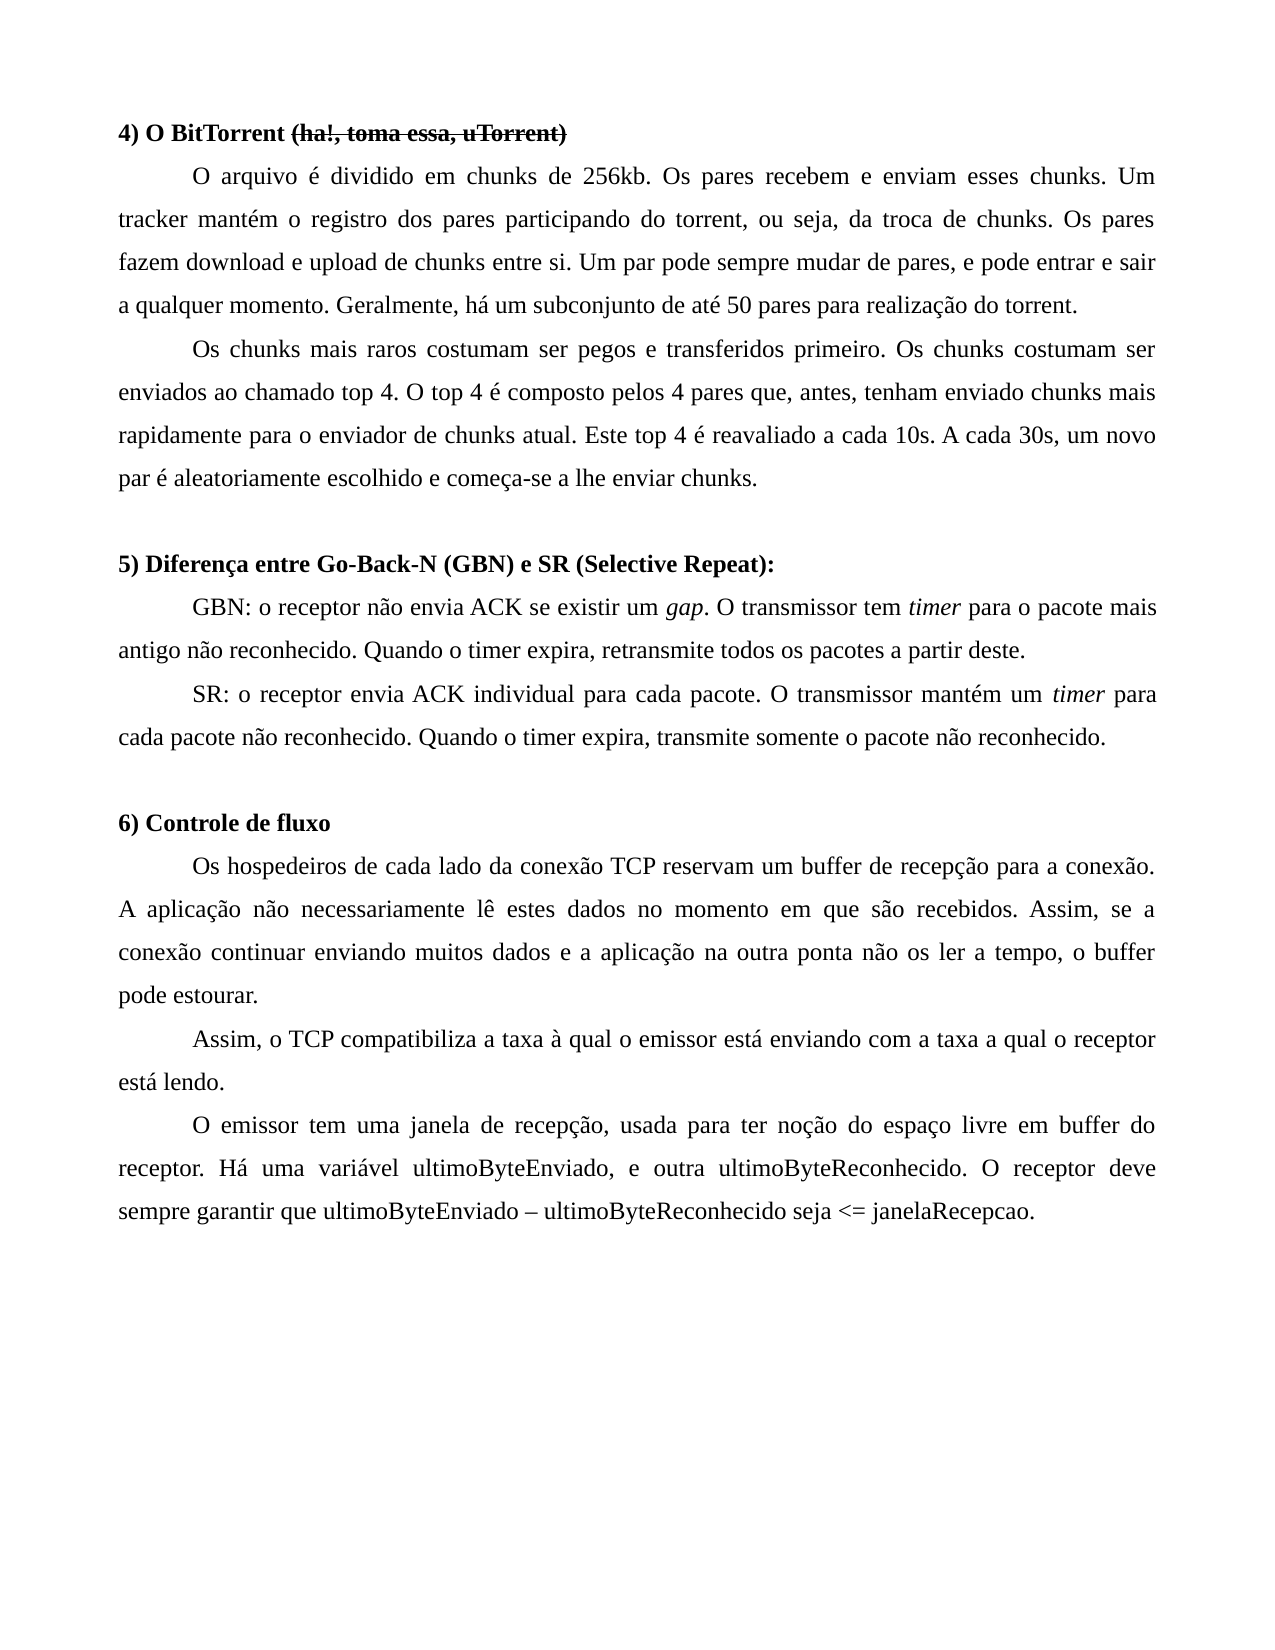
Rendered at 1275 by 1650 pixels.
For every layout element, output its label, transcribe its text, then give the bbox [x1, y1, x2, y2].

text 4) O BitTorrent (ha!, toma essa, uTorrent) [118, 118, 1157, 147]
text 5) Diferença entre Go-Back-N (GBN) e SR (Selective Repeat): [118, 549, 1157, 578]
text Assim, o TCP compatibiliza a taxa à qual o emissor está enviando com a taxa a qual o receptor está lendo. [118, 1024, 1157, 1096]
text 6) Controle de fluxo [118, 808, 1157, 837]
text O arquivo é dividido em chunks de 256kb. Os pares recebem e enviam esses chunks. Um tracker mantém o registro dos pares participando do torrent, ou seja, da troca de chunks. Os pares fazem download e upload de chunks entre si. Um par pode sempre mudar de pares, e pode entrar e sair a qualquer momento. Geralmente, há um subconjunto de até 50 pares para realização do torrent. [118, 161, 1157, 319]
text GBN: o receptor não envia ACK se existir um gap. O transmissor tem timer para o pacote mais antigo não reconhecido. Quando o timer expira, retransmite todos os pacotes a partir deste. [118, 592, 1157, 664]
text Os chunks mais raros costumam ser pegos e transferidos primeiro. Os chunks costumam ser enviados ao chamado top 4. O top 4 é composto pelos 4 pares que, antes, tenham enviado chunks mais rapidamente para o enviador de chunks atual. Este top 4 é reavaliado a cada 10s. A cada 30s, um novo par é aleatoriamente escolhido e começa-se a lhe enviar chunks. [118, 334, 1157, 492]
text Os hospedeiros de cada lado da conexão TCP reservam um buffer de recepção para a conexão. A aplicação não necessariamente lê estes dados no momento em que são recebidos. Assim, se a conexão continuar enviando muitos dados e a aplicação na outra ponta não os ler a tempo, o buffer pode estourar. [118, 851, 1157, 1009]
text SR: o receptor envia ACK individual para cada pacote. O transmissor mantém um timer para cada pacote não reconhecido. Quando o timer expira, transmite somente o pacote não reconhecido. [118, 679, 1157, 751]
text O emissor tem uma janela de recepção, usada para ter noção do espaço livre em buffer do receptor. Há uma variável ultimoByteEnviado, e outra ultimoByteReconhecido. O receptor deve sempre garantir que ultimoByteEnviado – ultimoByteReconhecido seja <= janelaRecepcao. [118, 1110, 1157, 1225]
